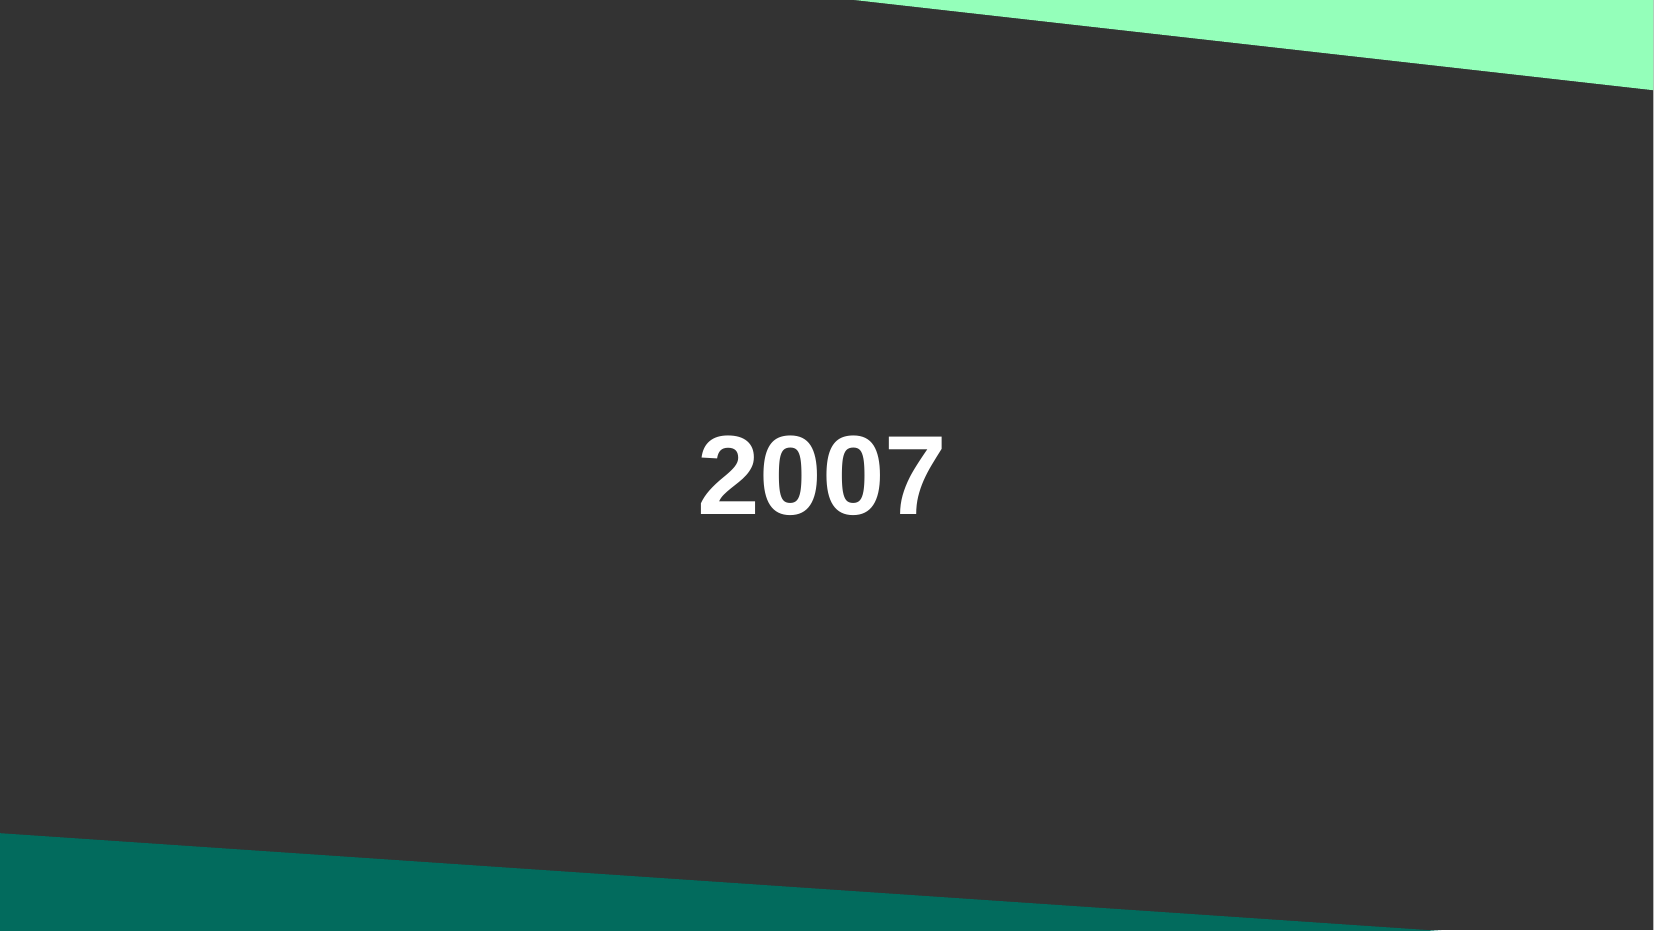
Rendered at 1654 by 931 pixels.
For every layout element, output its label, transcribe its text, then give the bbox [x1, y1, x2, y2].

title 2007 [22, 412, 1622, 539]
text_box [854, 0, 1654, 91]
